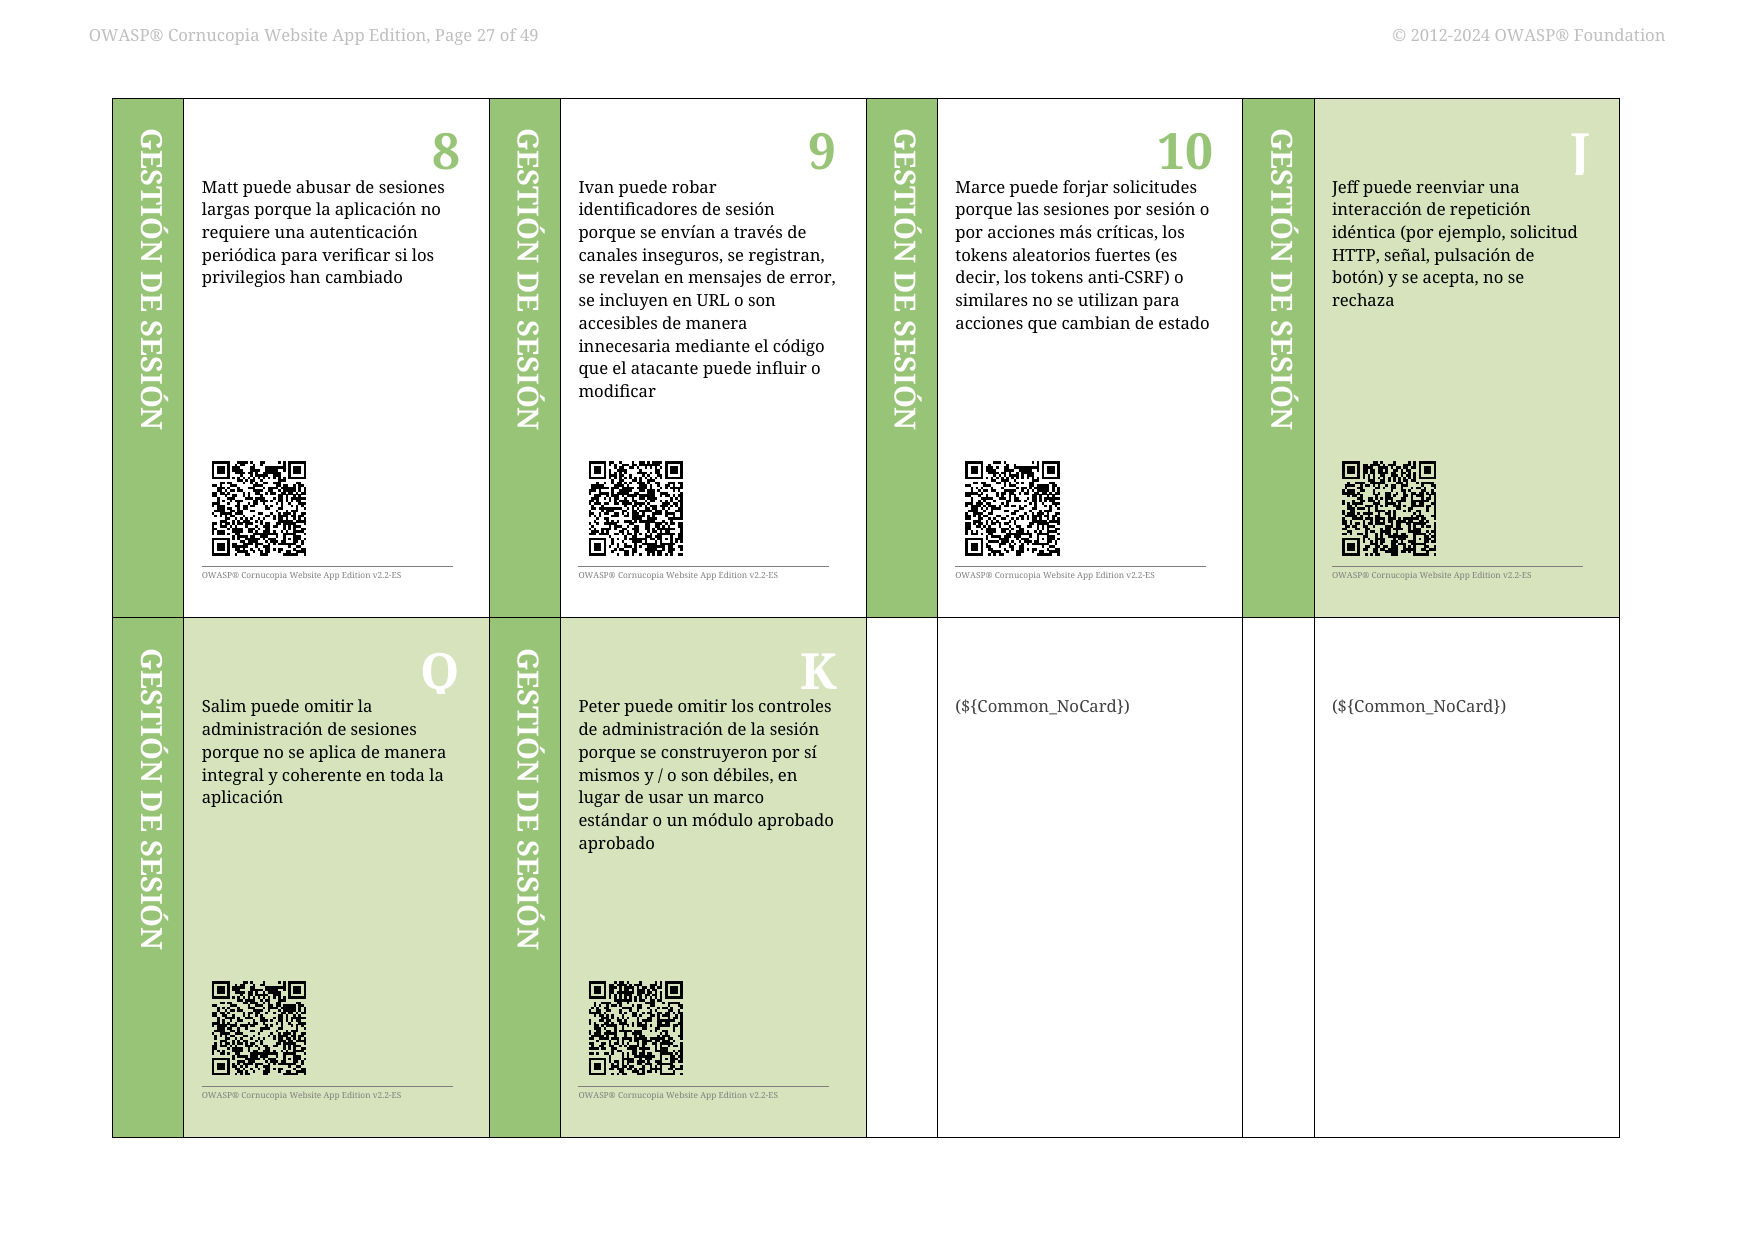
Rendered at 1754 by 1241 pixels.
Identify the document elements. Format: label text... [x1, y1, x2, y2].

table_cell [938, 411, 1242, 617]
table_cell GESTIÓN DE SESIÓN [490, 618, 560, 1137]
table_cell Matt puede abusar de sesiones largas porque la aplicación no requiere una autenticación periódica para verificar si los privilegios han cambiado [184, 174, 489, 411]
table_header 8 [184, 99, 489, 174]
table_header 9 [561, 99, 866, 174]
table_cell [1315, 411, 1619, 617]
table_header GESTIÓN DE SESIÓN [1243, 99, 1314, 617]
table_cell OWASP® Cornucopia Website App Edition v2.2-ES [578, 1087, 829, 1101]
table_cell [1315, 930, 1619, 1137]
table_cell OWASP® Cornucopia Website App Edition v2.2-ES [578, 567, 829, 581]
table_cell (${Common_NoCard}) [1315, 694, 1619, 930]
table_header 10 [938, 99, 1242, 174]
table_cell Peter puede omitir los controles de administración de la sesión porque se construyeron por sí mismos y / o son débiles, en lugar de usar un marco estándar o un módulo aprobado aprobado [561, 694, 866, 930]
table_cell [938, 618, 1242, 694]
table_cell (${Common_NoCard}) [938, 694, 1242, 930]
table_header [578, 931, 829, 1086]
table_cell Q [184, 618, 489, 694]
table_cell [184, 930, 489, 1137]
table_cell K [561, 618, 866, 694]
table_cell Marce puede forjar solicitudes porque las sesiones por sesión o por acciones más críticas, los tokens aleatorios fuertes (es decir, los tokens anti-CSRF) o similares no se utilizan para acciones que cambian de estado [938, 174, 1242, 411]
table_header J [1315, 99, 1619, 174]
table_cell [561, 411, 866, 617]
table_cell OWASP® Cornucopia Website App Edition v2.2-ES [955, 567, 1206, 581]
table_header GESTIÓN DE SESIÓN [113, 99, 183, 617]
table_cell Jeff puede reenviar una interacción de repetición idéntica (por ejemplo, solicitud HTTP, señal, pulsación de botón) y se acepta, no se rechaza [1315, 174, 1619, 411]
table_cell GESTIÓN DE SESIÓN [113, 618, 183, 1137]
table_header [578, 412, 829, 566]
table_header [955, 412, 1206, 566]
table_cell [938, 930, 1242, 1137]
table_header GESTIÓN DE SESIÓN [490, 99, 560, 617]
table_cell OWASP® Cornucopia Website App Edition v2.2-ES [202, 567, 453, 581]
table_header [108, 98, 112, 1137]
table_cell [184, 411, 489, 617]
table_header [202, 931, 453, 1086]
table_cell [1243, 618, 1314, 1137]
table_header [202, 412, 453, 566]
table_header [1332, 412, 1583, 566]
table_header [578, 1101, 829, 1137]
table_cell [561, 930, 866, 1137]
table_cell Salim puede omitir la administración de sesiones porque no se aplica de manera integral y coherente en toda la aplicación [184, 694, 489, 930]
table_cell OWASP® Cornucopia Website App Edition v2.2-ES [1332, 567, 1583, 581]
table_cell [867, 618, 937, 1137]
table_cell Ivan puede robar identificadores de sesión porque se envían a través de canales inseguros, se registran, se revelan en mensajes de error, se incluyen en URL o son accesibles de manera innecesaria mediante el código que el atacante puede influir o modificar [561, 174, 866, 411]
table_cell [1315, 618, 1619, 694]
table_header GESTIÓN DE SESIÓN [867, 99, 937, 617]
table_cell OWASP® Cornucopia Website App Edition v2.2-ES [202, 1087, 453, 1101]
